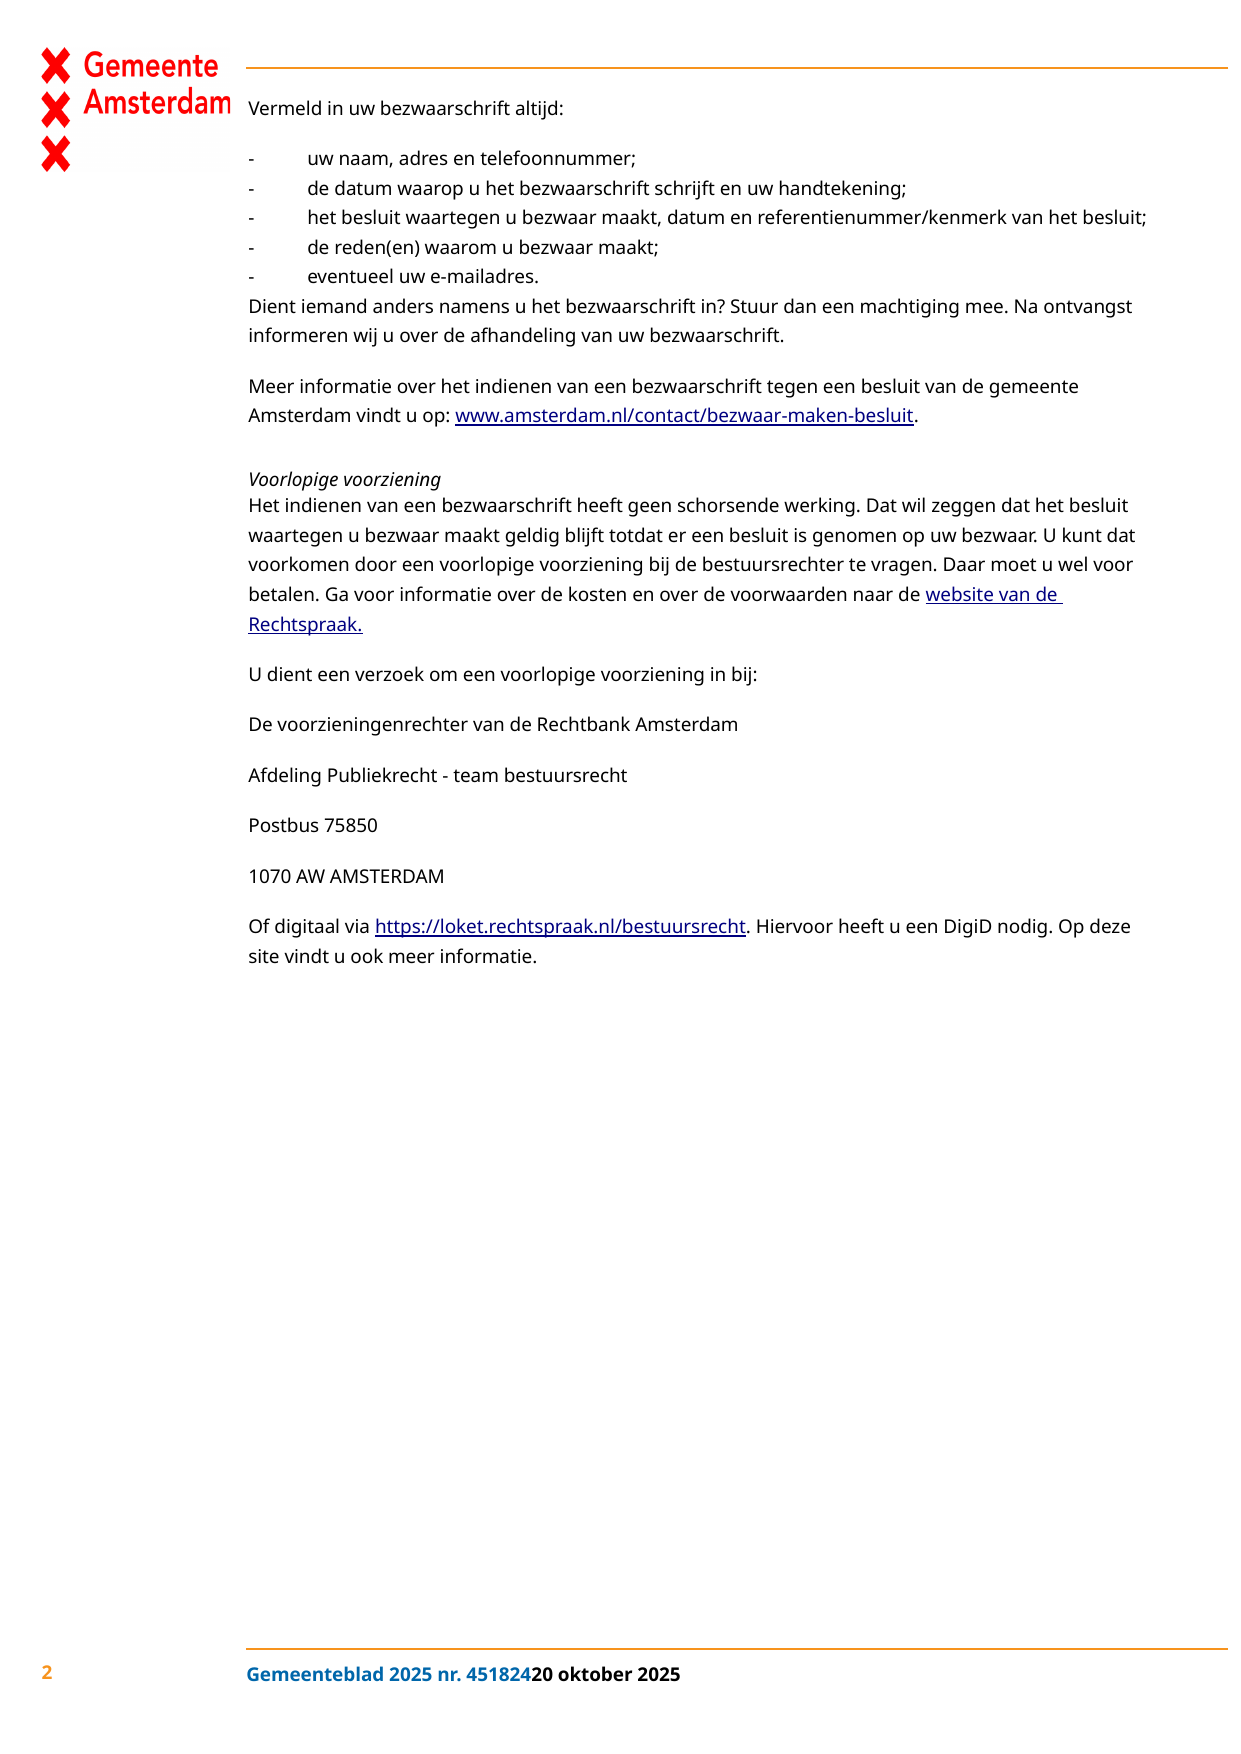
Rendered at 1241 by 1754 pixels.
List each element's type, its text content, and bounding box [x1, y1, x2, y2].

list eventueel uw e-mailadres. [248, 263, 1152, 289]
list de reden(en) waarom u bezwaar maakt; [248, 234, 1152, 260]
text Meer informatie over het indienen van een bezwaarschrift tegen een besluit van de gemeente Amsterdam vindt u op: www.amsterdam.nl/contact/bezwaar-maken-besluit. [248, 373, 1152, 428]
text Postbus 75850 [248, 812, 1152, 838]
list de datum waarop u het bezwaarschrift schrijft en uw handtekening; [248, 175, 1152, 201]
text Voorlopige voorziening [248, 467, 1152, 492]
list uw naam, adres en telefoonnummer; [248, 145, 1152, 171]
text U dient een verzoek om een voorlopige voorziening in bij: [248, 661, 1152, 687]
text Of digitaal via https://loket.rechtspraak.nl/bestuursrecht. Hiervoor heeft u een DigiD nodig. Op deze site vindt u ook meer informatie. [248, 913, 1152, 968]
text 1070 AW AMSTERDAM [248, 863, 1152, 888]
list het besluit waartegen u bezwaar maakt, datum en referentienummer/kenmerk van het besluit; [248, 204, 1152, 230]
text Afdeling Publiekrecht - team bestuursrecht [248, 762, 1152, 788]
text Dient iemand anders namens u het bezwaarschrift in? Stuur dan een machtiging mee. Na ontvangst informeren wij u over de afhandeling van uw bezwaarschrift. [248, 293, 1152, 348]
text Vermeld in uw bezwaarschrift altijd: [248, 95, 1152, 121]
text De voorzieningenrechter van de Rechtbank Amsterdam [248, 712, 1152, 737]
text Het indienen van een bezwaarschrift heeft geen schorsende werking. Dat wil zeggen dat het besluit waartegen u bezwaar maakt geldig blijft totdat er een besluit is genomen op uw bezwaar. U kunt dat voorkomen door een voorlopige voorziening bij de bestuursrechter te vragen. Daar moet u wel voor betalen. Ga voor informatie over de kosten en over de voorwaarden naar de website van de Rechtspraak. [248, 492, 1152, 636]
picture [41, 47, 231, 172]
